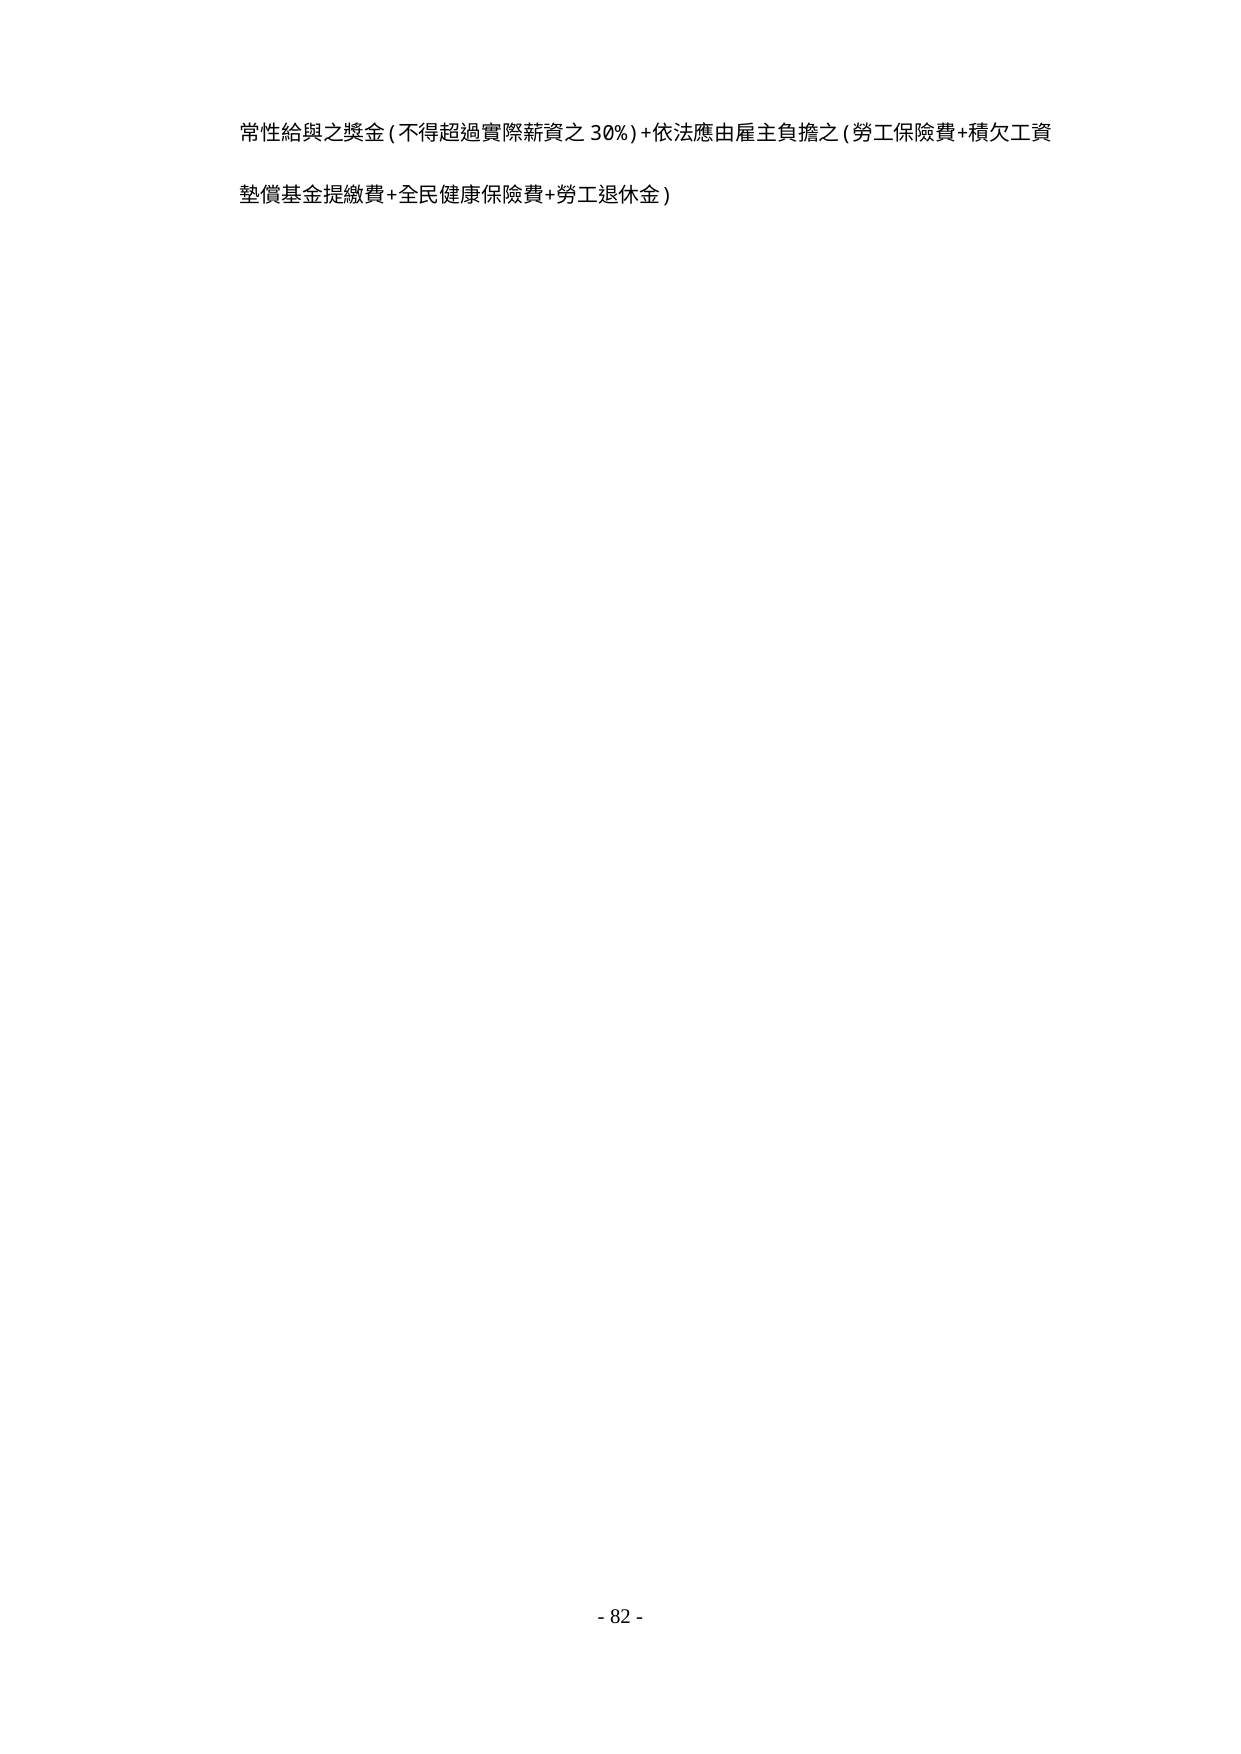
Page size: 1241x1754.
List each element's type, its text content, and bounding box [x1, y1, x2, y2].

text 常性給與之獎金(不得超過實際薪資之30%)+依法應由雇主負擔之(勞工保險費+積欠工資墊償基金提繳費+全民健康保險費+勞工退休金) [187, 89, 1053, 214]
